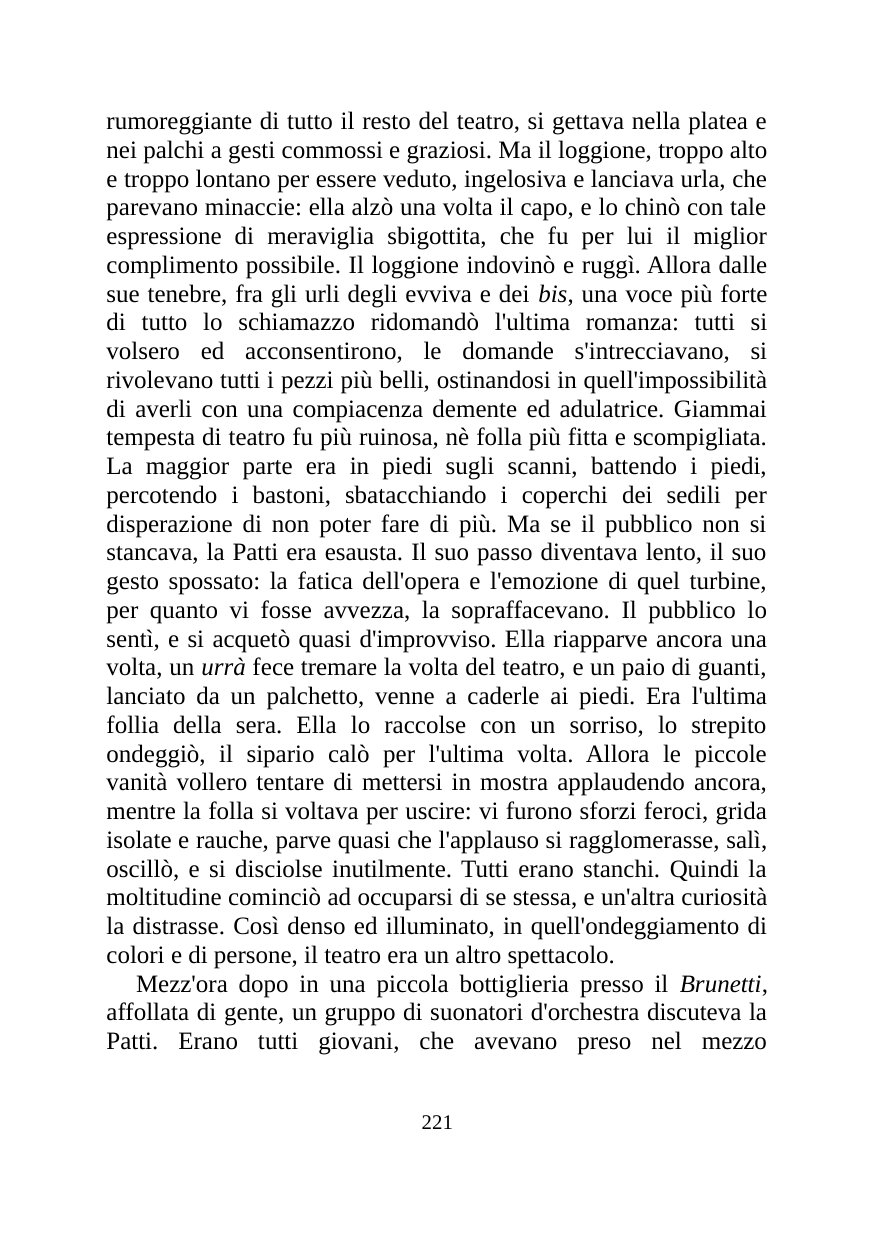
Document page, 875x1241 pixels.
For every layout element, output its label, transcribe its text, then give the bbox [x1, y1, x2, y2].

text Mezz'ora dopo in una piccola bottiglieria presso il Brunetti, affollata di gente, un gruppo di suonatori d'orchestra discuteva la Patti. Erano tutti giovani, che avevano preso nel mezzo [106, 969, 768, 1055]
text rumoreggiante di tutto il resto del teatro, si gettava nella platea e nei palchi a gesti commossi e graziosi. Ma il loggione, troppo alto e troppo lontano per essere veduto, ingelosiva e lanciava urla, che parevano minaccie: ella alzò una volta il capo, e lo chinò con tale espressione di meraviglia sbigottita, che fu per lui il miglior complimento possibile. Il loggione indovinò e ruggì. Allora dalle sue tenebre, fra gli urli degli evviva e dei bis, una voce più forte di tutto lo schiamazzo ridomandò l'ultima romanza: tutti si volsero ed acconsentirono, le domande s'intrecciavano, si rivolevano tutti i pezzi più belli, ostinandosi in quell'impossibilità di averli con una compiacenza demente ed adulatrice. Giammai tempesta di teatro fu più ruinosa, nè folla più fitta e scompigliata. La maggior parte era in piedi sugli scanni, battendo i piedi, percotendo i bastoni, sbatacchiando i coperchi dei sedili per disperazione di non poter fare di più. Ma se il pubblico non si stancava, la Patti era esausta. Il suo passo diventava lento, il suo gesto spossato: la fatica dell'opera e l'emozione di quel turbine, per quanto vi fosse avvezza, la sopraffacevano. Il pubblico lo sentì, e si acquetò quasi d'improvviso. Ella riapparve ancora una volta, un urrà fece tremare la volta del teatro, e un paio di guanti, lanciato da un palchetto, venne a caderle ai piedi. Era l'ultima follia della sera. Ella lo raccolse con un sorriso, lo strepito ondeggiò, il sipario calò per l'ultima volta. Allora le piccole vanità vollero tentare di mettersi in mostra applaudendo ancora, mentre la folla si voltava per uscire: vi furono sforzi feroci, grida isolate e rauche, parve quasi che l'applauso si ragglomerasse, salì, oscillò, e si disciolse inutilmente. Tutti erano stanchi. Quindi la moltitudine cominciò ad occuparsi di se stessa, e un'altra curiosità la distrasse. Così denso ed illuminato, in quell'ondeggiamento di colori e di persone, il teatro era un altro spettacolo. [106, 106, 768, 969]
